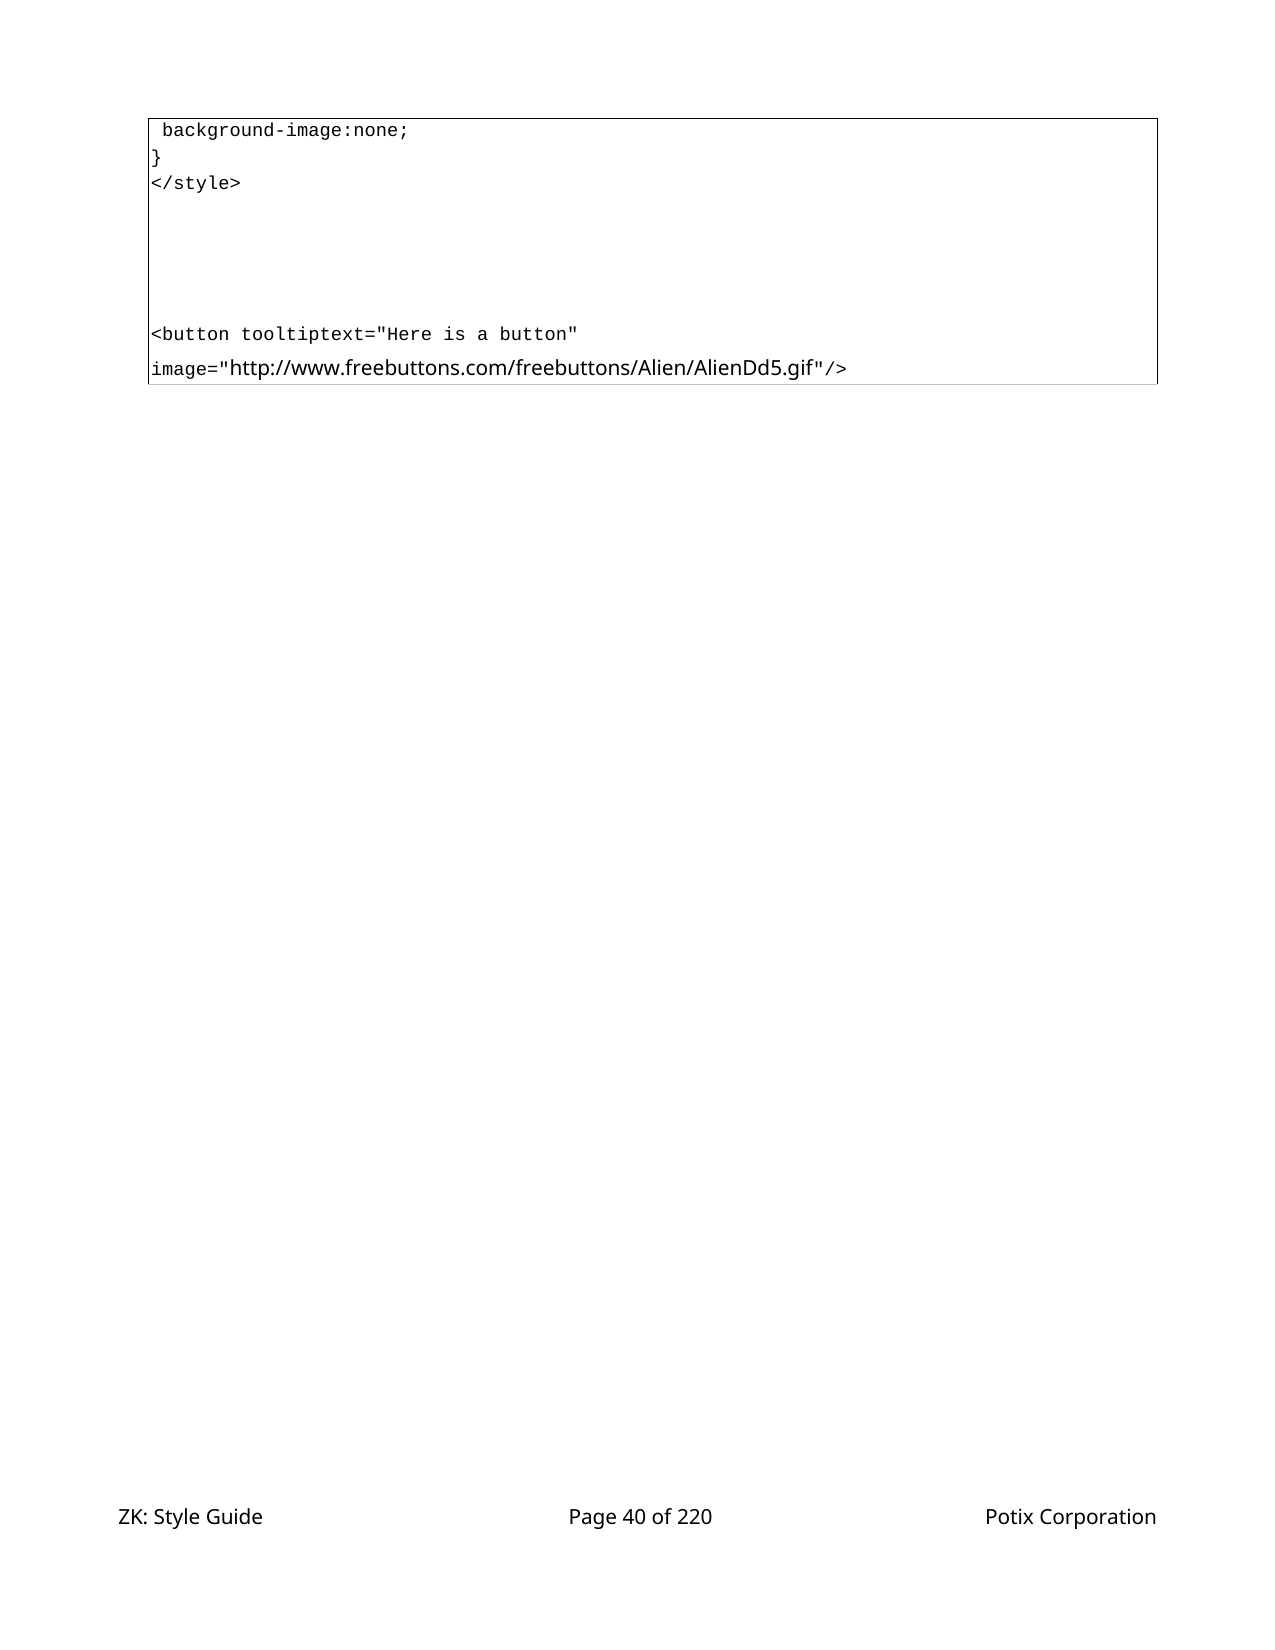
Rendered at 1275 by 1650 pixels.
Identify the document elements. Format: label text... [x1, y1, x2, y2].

text background-image:none; } </style> <button tooltiptext="Here is a button" image="http://www.freebuttons.com/freebuttons/Alien/AlienDd5.gif"/> [149, 119, 1157, 384]
